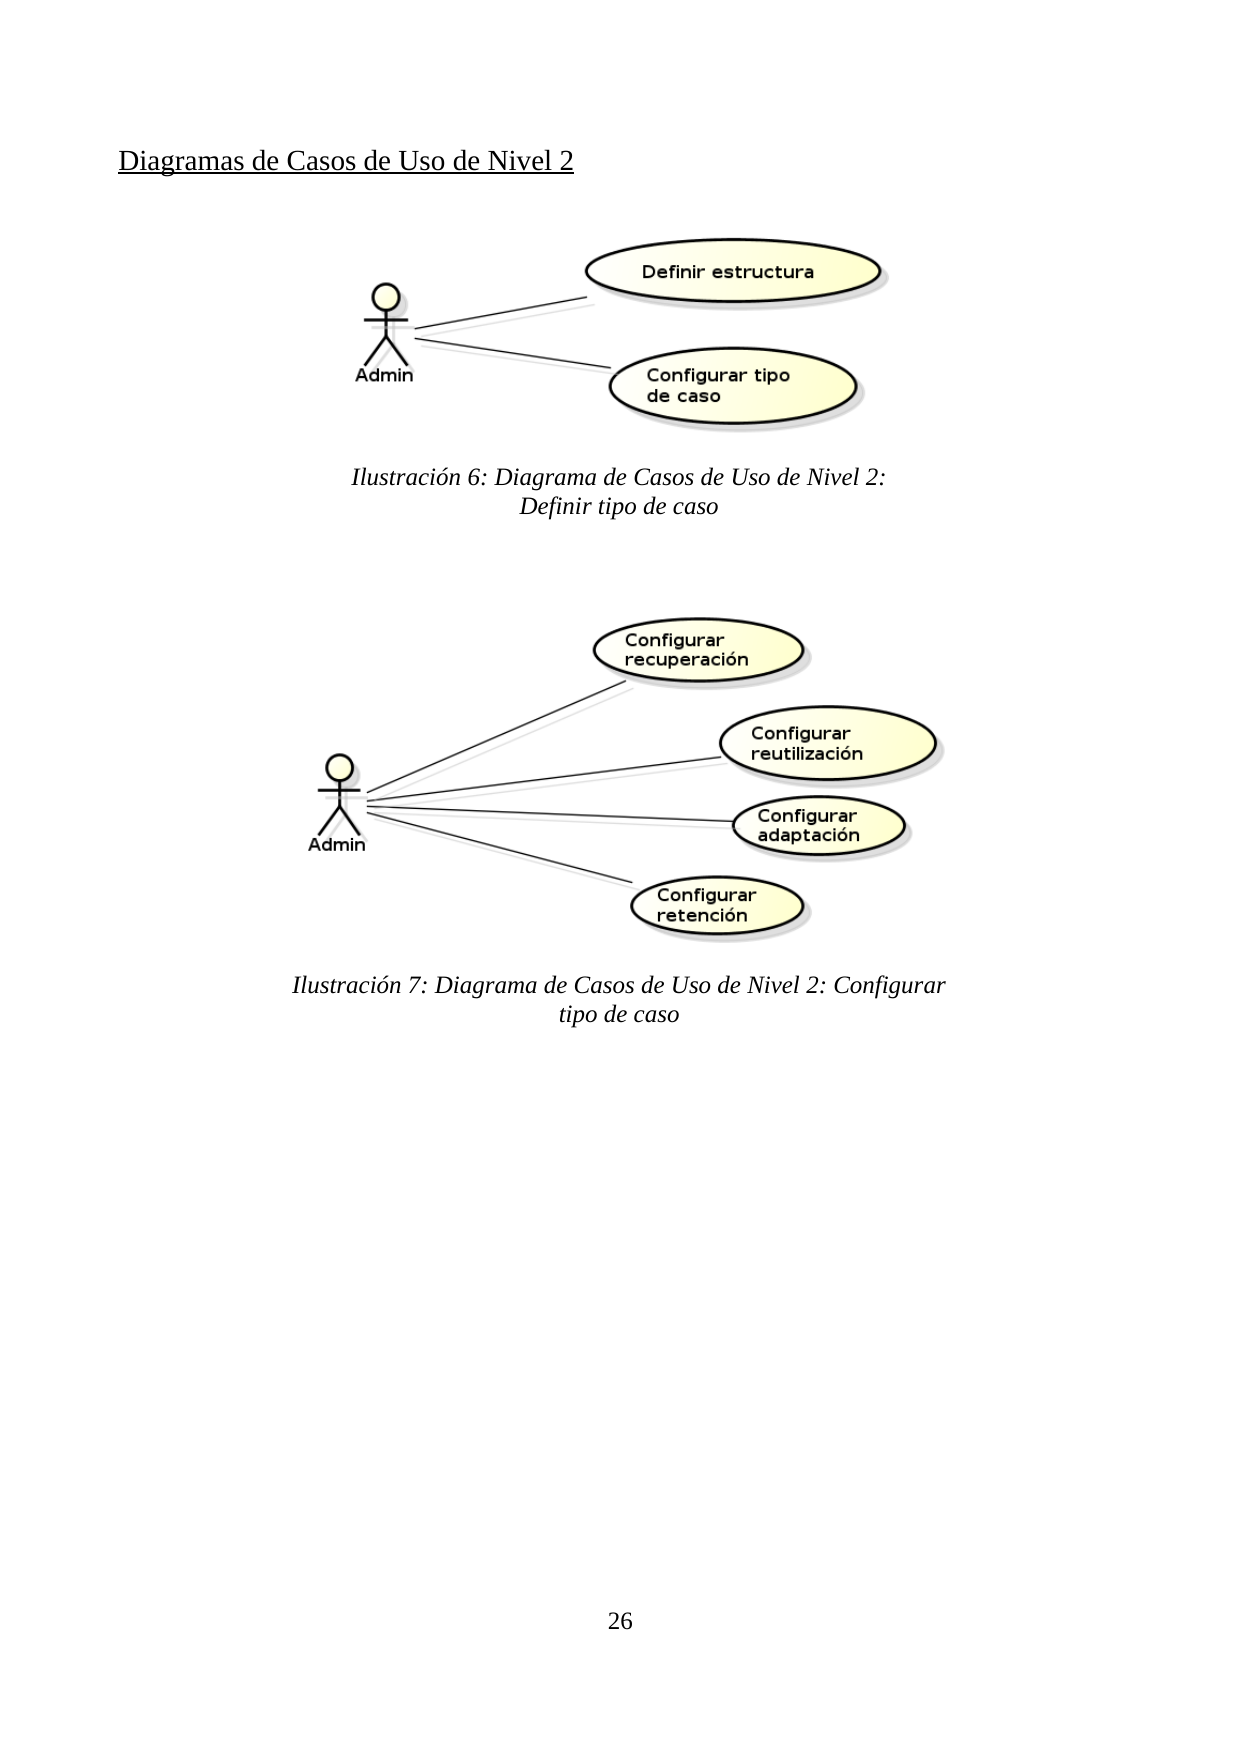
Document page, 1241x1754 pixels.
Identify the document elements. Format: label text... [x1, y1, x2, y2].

text Ilustración 6: Diagrama de Casos de Uso de Nivel 2: Definir tipo de caso [327, 451, 913, 520]
picture [326, 201, 914, 451]
text Ilustración 7: Diagrama de Casos de Uso de Nivel 2: Configurar tipo de caso [276, 959, 964, 1027]
picture [276, 597, 965, 959]
subtitle Diagramas de Casos de Uso de Nivel 2 [118, 143, 1122, 177]
